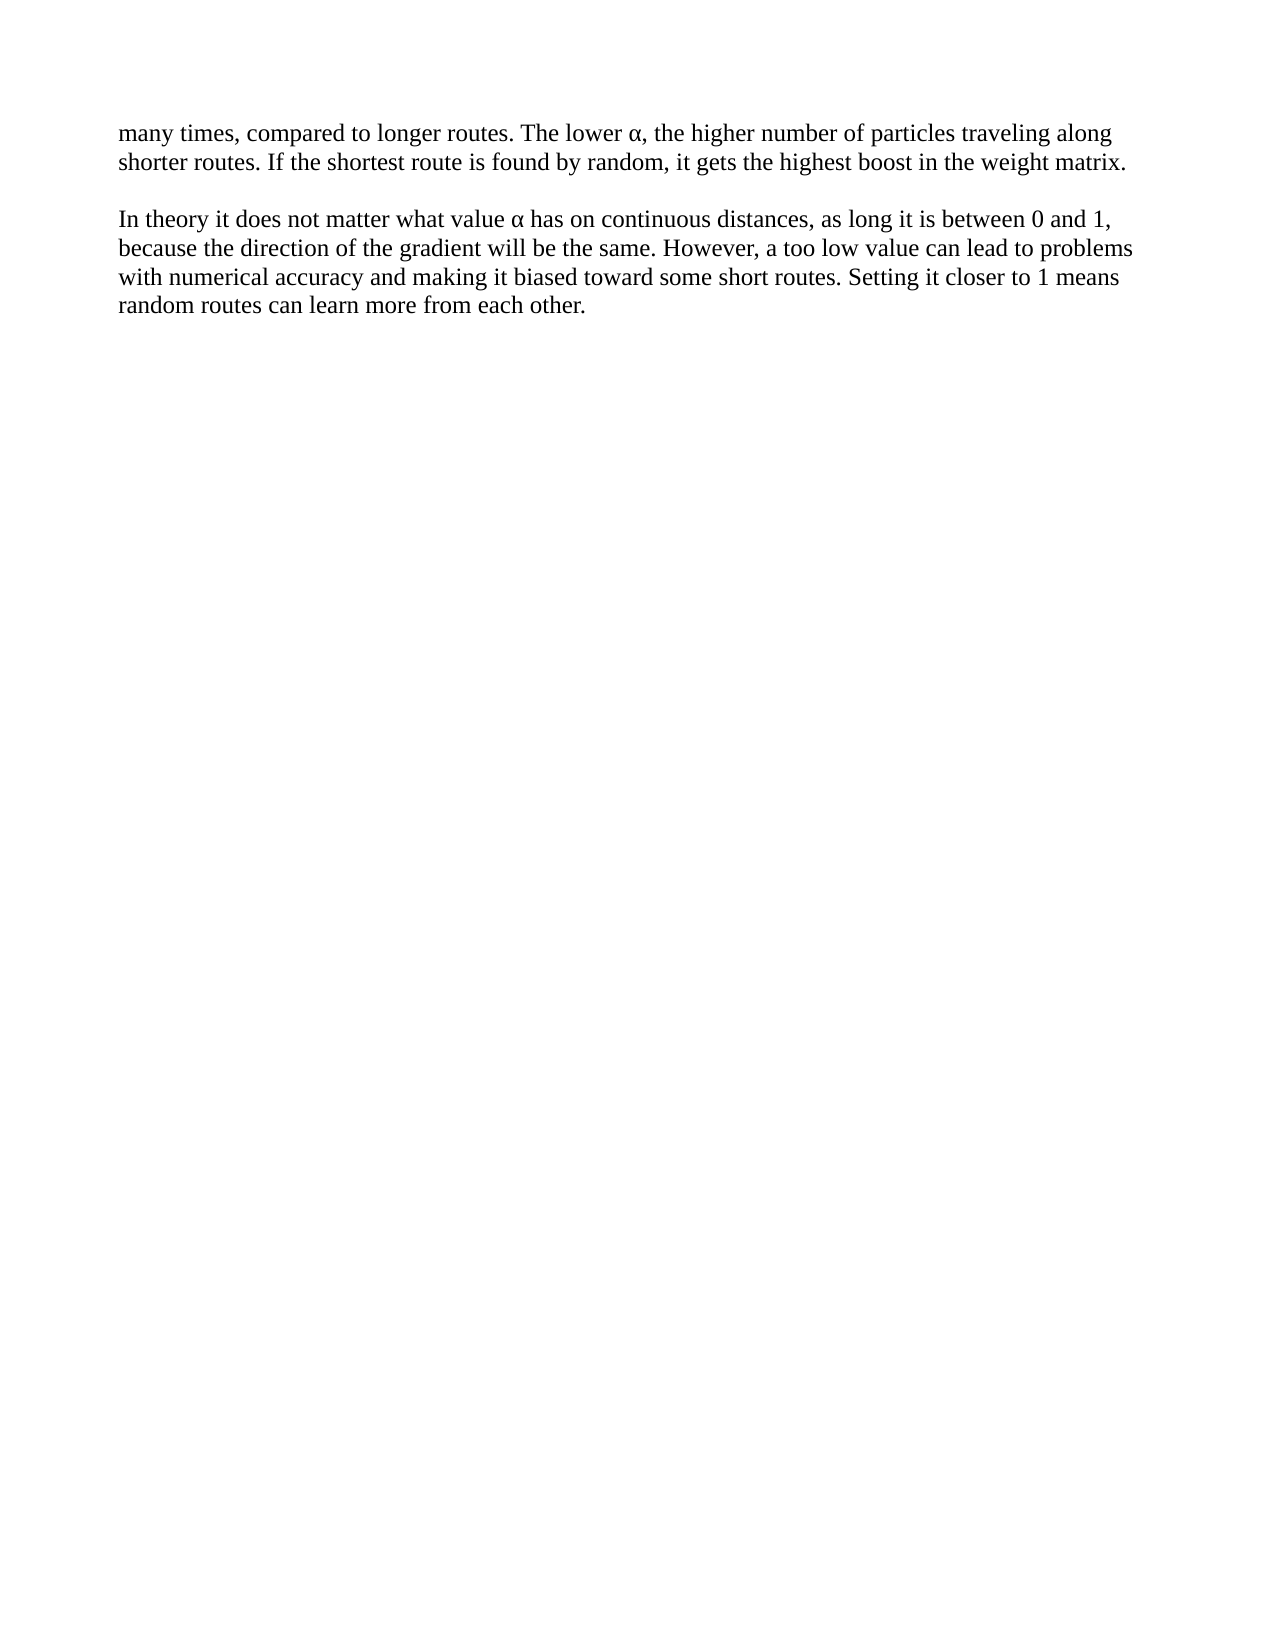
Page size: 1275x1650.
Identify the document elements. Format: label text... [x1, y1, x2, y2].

text In theory it does not matter what value α has on continuous distances, as long it is between 0 and 1, because the direction of the gradient will be the same. However, a too low value can lead to problems with numerical accuracy and making it biased toward some short routes. Setting it closer to 1 means random routes can learn more from each other. [118, 204, 1157, 319]
text many times, compared to longer routes. The lower α, the higher number of particles traveling along shorter routes. If the shortest route is found by random, it gets the highest boost in the weight matrix. [118, 118, 1157, 176]
